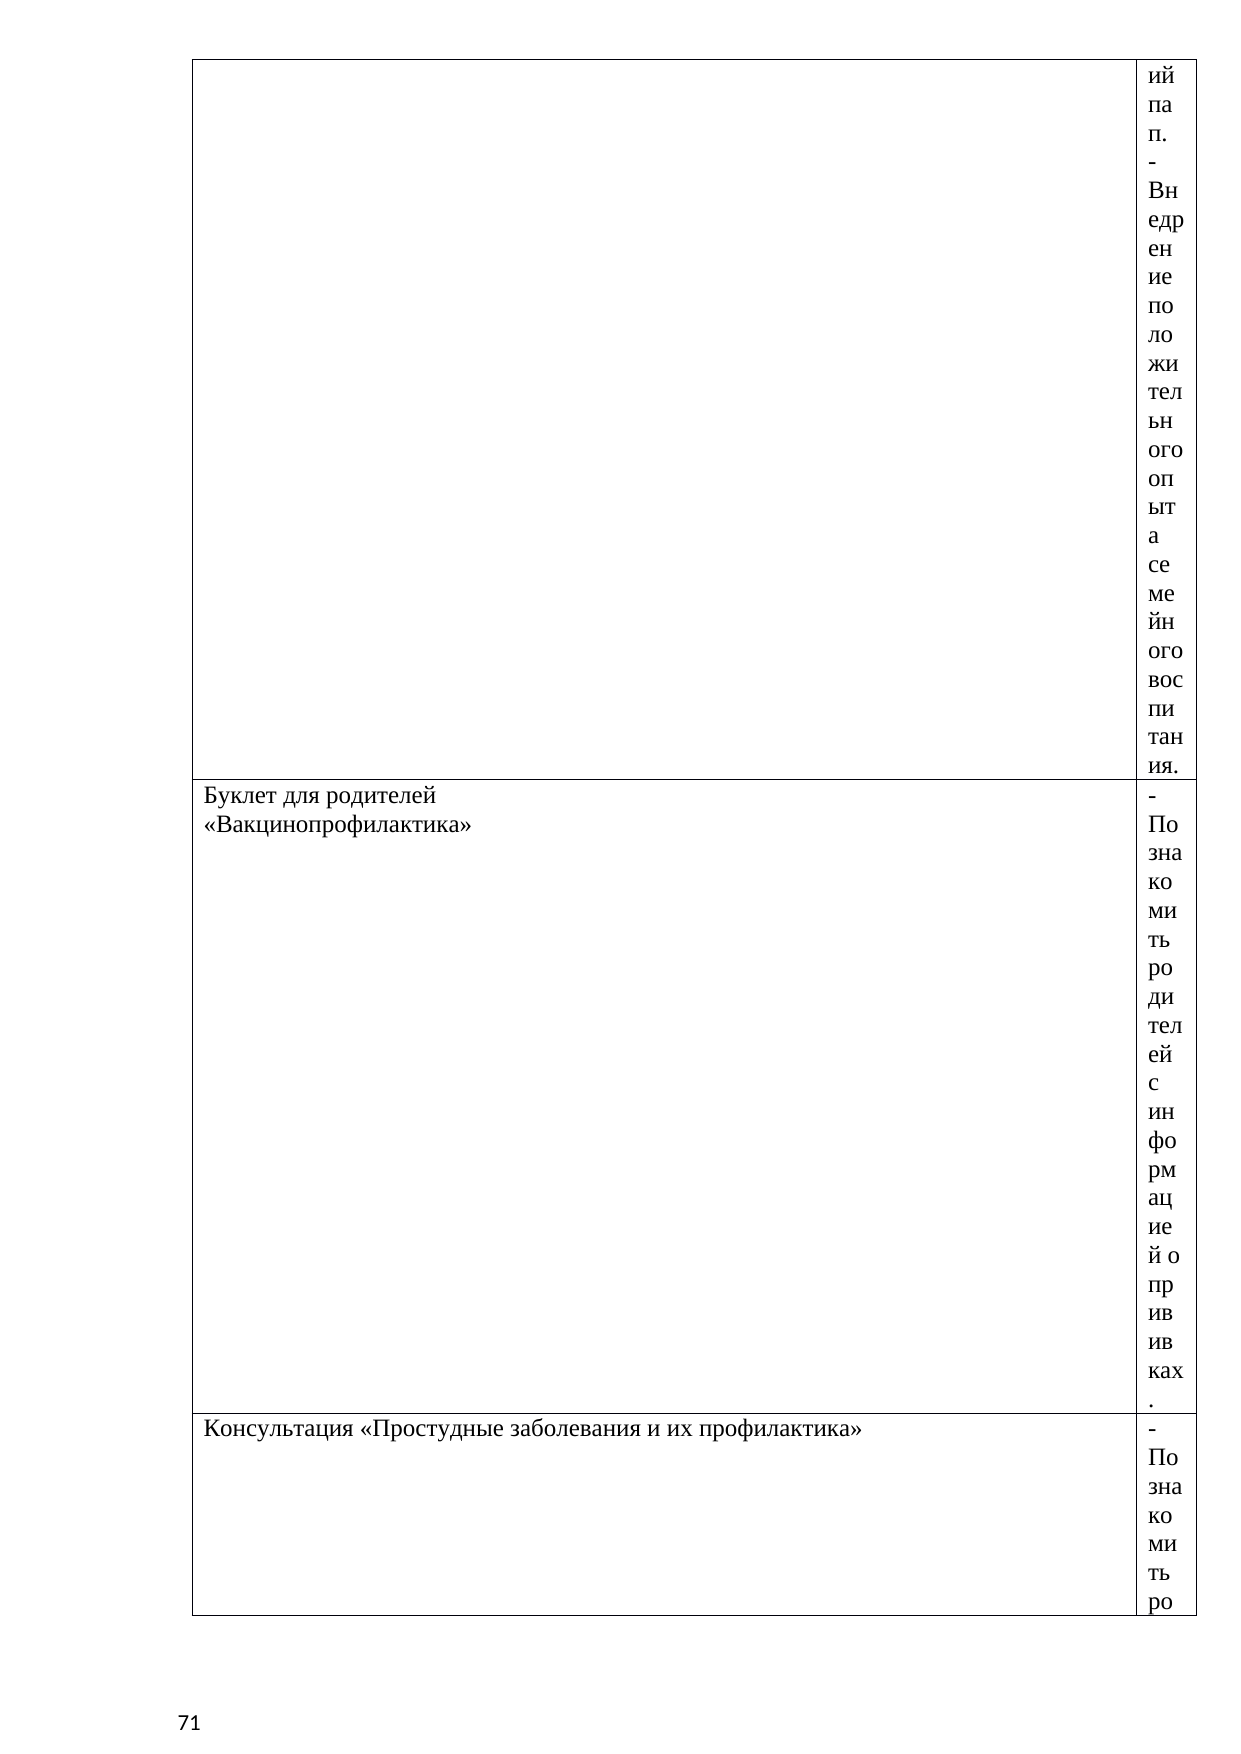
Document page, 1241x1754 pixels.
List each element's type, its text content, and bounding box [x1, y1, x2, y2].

table_cell -Познакомить ро [1137, 1414, 1196, 1615]
table_cell Консультация «Простудные заболевания и их профилактика» [193, 1414, 1136, 1615]
table_cell -Познакомить родителей с информацией о прививках. [1137, 780, 1196, 1412]
table_cell ий пап. -Внедрение положительного опыта семейного воспитания. [1137, 60, 1196, 779]
table_cell Буклет для родителей «Вакцинопрофилактика» [193, 780, 1136, 1412]
table_cell [193, 60, 1136, 779]
